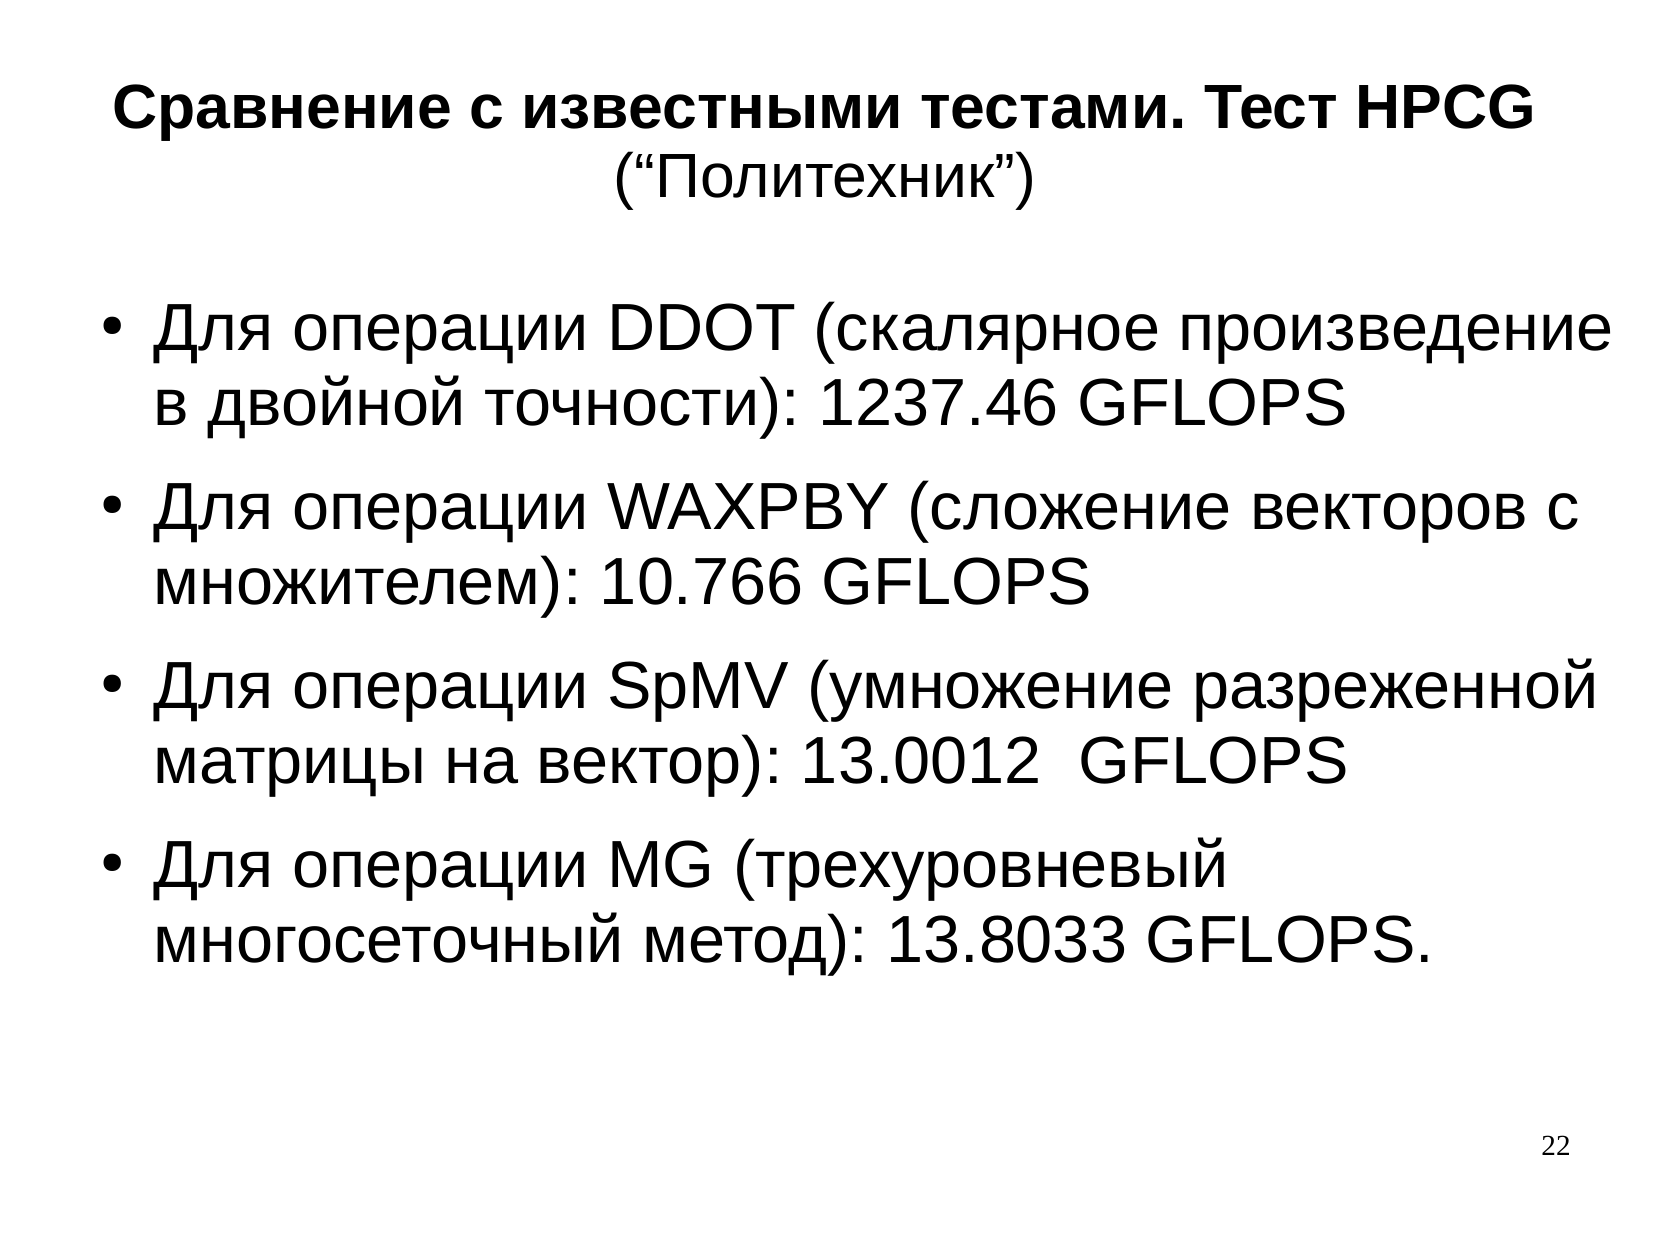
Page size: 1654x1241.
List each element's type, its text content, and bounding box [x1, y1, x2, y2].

list Для операции DDOT (скалярное произведение в двойной точности): 1237.46 GFLOPS Для операции WAXPBY (сложение векторов с множителем): 10.766 GFLOPS Для операции SpMV (умножение разреженной матрицы на вектор): 13.0012 GFLOPS Для операции MG (трехуровневый многосеточный метод): 13.8033 GFLOPS. [82, 290, 1636, 1216]
title Сравнение с известными тестами. Тест HPCG (“Политехник”) [15, 1, 1636, 212]
